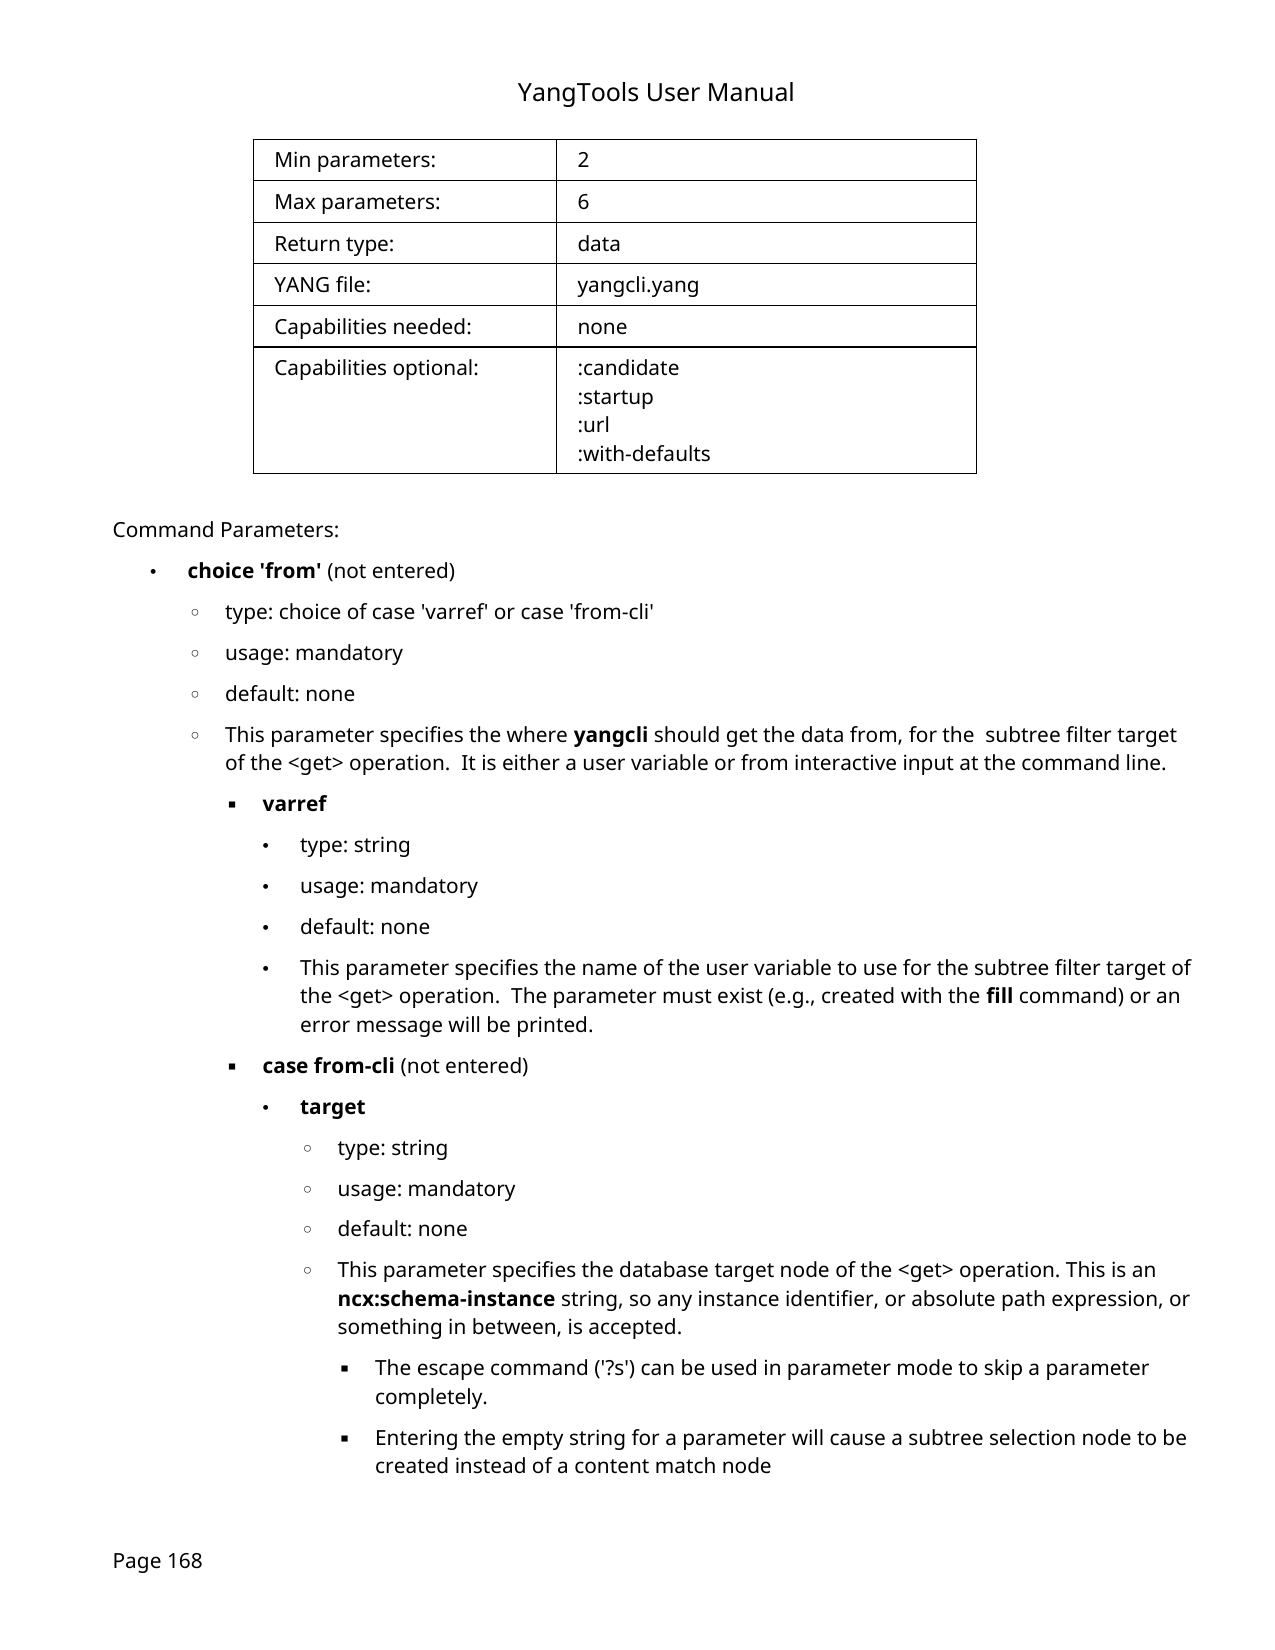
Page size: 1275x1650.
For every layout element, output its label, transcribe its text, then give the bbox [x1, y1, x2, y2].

table_cell 6 [557, 181, 976, 222]
text Command Parameters: [112, 515, 1200, 544]
list This parameter specifies the name of the user variable to use for the subtree filter target of the <get> operation. The parameter must exist (e.g., created with the fill command) or an error message will be printed. [262, 953, 1200, 1038]
list default: none [187, 679, 1200, 707]
list usage: mandatory [300, 1174, 1200, 1202]
list default: none [300, 1214, 1200, 1243]
table_cell Capabilities optional: [254, 348, 556, 473]
table_cell YANG file: [254, 264, 556, 305]
table_cell 2 [557, 140, 976, 180]
list case from-cli (not entered) [225, 1051, 1200, 1079]
list type: choice of case 'varref' or case 'from-cli' [187, 597, 1200, 626]
list This parameter specifies the where yangcli should get the data from, for the subtree filter target of the <get> operation. It is either a user variable or from interactive input at the command line. [187, 720, 1200, 777]
list Entering the empty string for a parameter will cause a subtree selection node to be created instead of a content match node [337, 1423, 1200, 1479]
table_cell Min parameters: [254, 140, 556, 180]
list varref [225, 789, 1200, 818]
list This parameter specifies the database target node of the <get> operation. This is an ncx:schema-instance string, so any instance identifier, or absolute path expression, or something in between, is accepted. [300, 1256, 1200, 1341]
table_cell Capabilities needed: [254, 306, 556, 346]
table_cell data [557, 223, 976, 263]
list The escape command ('?s') can be used in parameter mode to skip a parameter completely. [337, 1353, 1200, 1410]
table_cell yangcli.yang [557, 264, 976, 305]
list usage: mandatory [187, 638, 1200, 666]
list usage: mandatory [262, 871, 1200, 899]
list target [262, 1092, 1200, 1120]
table_cell Return type: [254, 223, 556, 263]
list choice 'from' (not entered) [150, 556, 1200, 584]
table_cell Max parameters: [254, 181, 556, 222]
table_cell none [557, 306, 976, 346]
list default: none [262, 912, 1200, 941]
list type: string [300, 1133, 1200, 1161]
list type: string [262, 830, 1200, 859]
table_cell :candidate :startup :url :with-defaults [557, 348, 976, 473]
